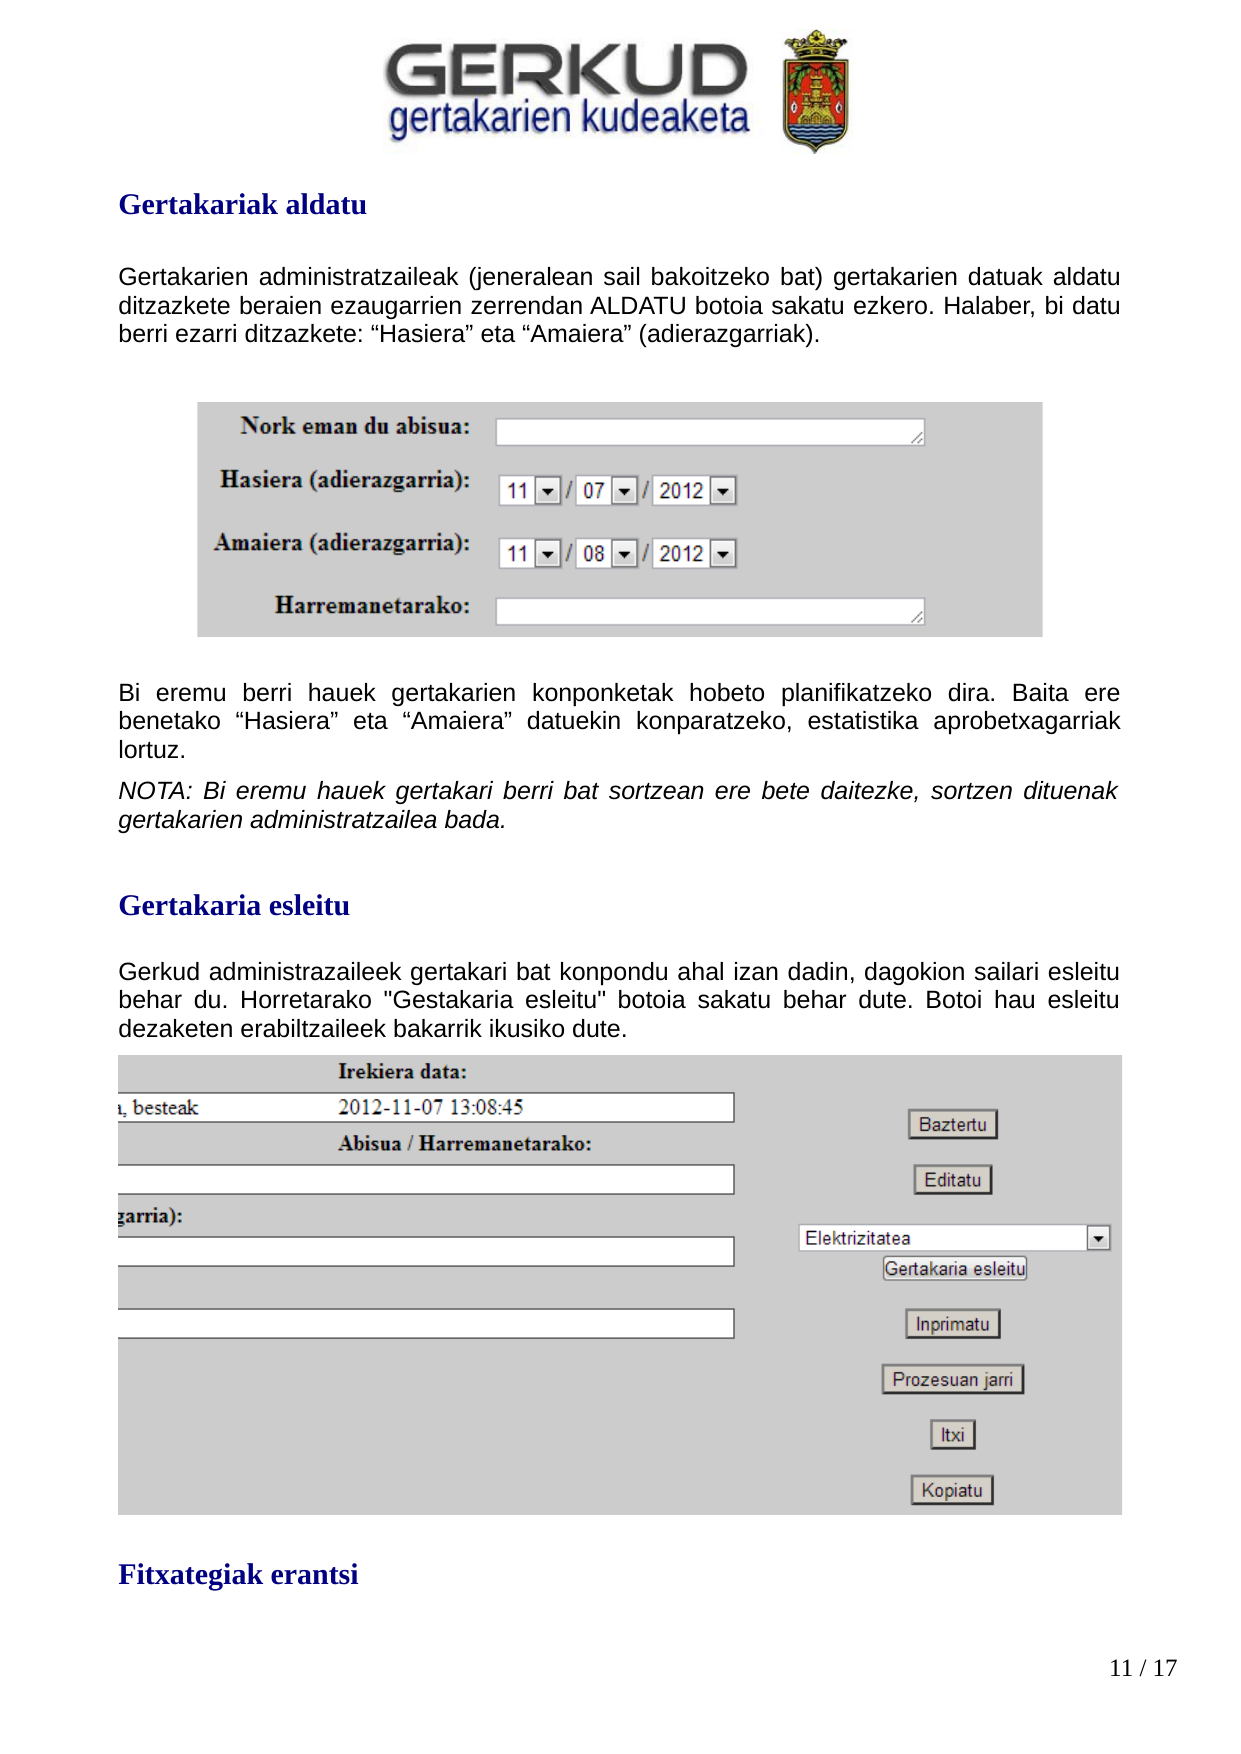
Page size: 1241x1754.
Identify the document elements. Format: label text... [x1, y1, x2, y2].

text Gertakarien administratzaileak (jeneralean sail bakoitzeko bat) gertakarien datuak aldatu ditzazkete beraien ezaugarrien zerrendan ALDATU botoia sakatu ezkero. Halaber, bi datu berri ezarri ditzazkete: “Hasiera” eta “Amaiera” (adierazgarriak). [118, 262, 1122, 348]
text NOTA: Bi eremu hauek gertakari berri bat sortzean ere bete daitezke, sortzen dituenak gertakarien administratzailea bada. [118, 776, 1122, 834]
picture [382, 29, 861, 154]
subtitle Fitxategiak erantsi [118, 1556, 1122, 1591]
text Bi eremu berri hauek gertakarien konponketak hobeto planifikatzeko dira. Baita ere benetako “Hasiera” eta “Amaiera” datuekin konparatzeko, estatistika aprobetxagarriak lortuz. [118, 678, 1122, 764]
text Gerkud administrazaileek gertakari bat konpondu ahal izan dadin, dagokion sailari esleitu behar du. Horretarako "Gestakaria esleitu" botoia sakatu behar dute. Botoi hau esleitu dezaketen erabiltzaileek bakarrik ikusiko dute. [118, 957, 1122, 1043]
subtitle Gertakaria esleitu [118, 888, 1122, 922]
picture [197, 402, 1043, 637]
picture [118, 1055, 1123, 1515]
subtitle Gertakariak aldatu [118, 186, 1122, 221]
